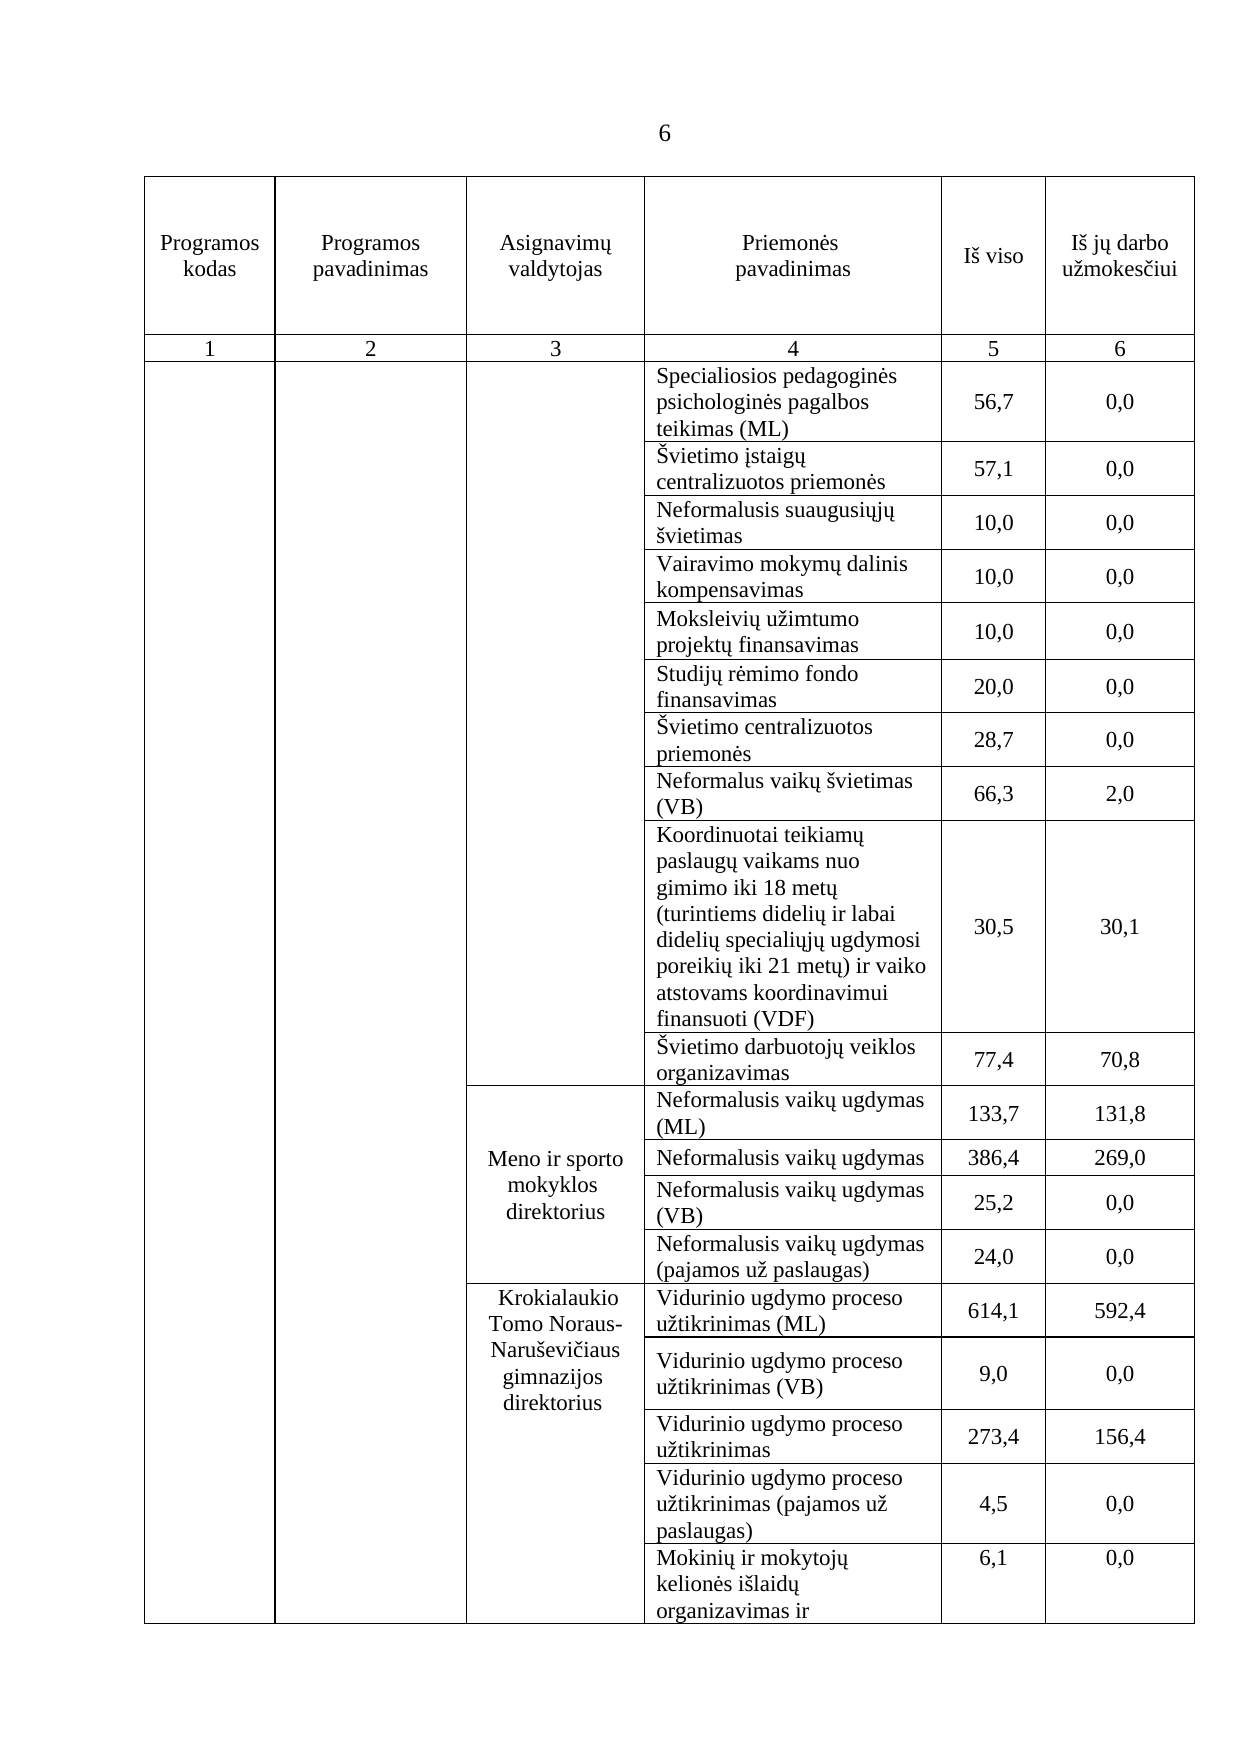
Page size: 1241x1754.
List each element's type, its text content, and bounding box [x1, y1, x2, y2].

table_cell Neformalusis vaikų ugdymas [645, 1140, 941, 1175]
table_cell 0,0 [1046, 550, 1194, 602]
table_cell 0,0 [1046, 713, 1194, 766]
table_cell Švietimo įstaigų centralizuotos priemonės [645, 442, 941, 495]
table_cell 0,0 [1046, 496, 1194, 548]
table_cell 614,1 [942, 1284, 1045, 1336]
table_header Programos kodas [145, 177, 274, 333]
table_cell 25,2 [942, 1176, 1045, 1229]
table_cell 28,7 [942, 713, 1045, 766]
table_cell 20,0 [942, 660, 1045, 712]
table_cell 5 [942, 335, 1045, 361]
table_cell 2,0 [1046, 767, 1194, 820]
table_cell 3 [467, 335, 644, 361]
table_cell 77,4 [942, 1033, 1045, 1085]
table_cell Švietimo darbuotojų veiklos organizavimas [645, 1033, 941, 1085]
table_cell 4,5 [942, 1464, 1045, 1543]
table_cell Meno ir sporto mokyklos direktorius [467, 1086, 644, 1283]
table_cell 0,0 [1046, 362, 1194, 441]
table_cell 273,4 [942, 1410, 1045, 1463]
table_cell Neformalusis vaikų ugdymas (pajamos už paslaugas) [645, 1230, 941, 1283]
table_cell Moksleivių užimtumo projektų finansavimas [645, 603, 941, 658]
table_cell Vairavimo mokymų dalinis kompensavimas [645, 550, 941, 602]
table_cell 57,1 [942, 442, 1045, 495]
table_cell 0,0 [1046, 1230, 1194, 1283]
table_cell 10,0 [942, 603, 1045, 658]
table_header Priemonės pavadinimas [645, 177, 941, 333]
table_cell Neformalus vaikų švietimas (VB) [645, 767, 941, 820]
table_cell 0,0 [1046, 1176, 1194, 1229]
table_cell 6 [1046, 335, 1194, 361]
table_cell Krokialaukio Tomo Noraus-Naruševičiaus gimnazijos direktorius [467, 1284, 644, 1623]
table_cell 0,0 [1046, 1464, 1194, 1543]
table_header Asignavimų valdytojas [467, 177, 644, 333]
table_cell Neformalusis vaikų ugdymas (VB) [645, 1176, 941, 1229]
table_cell Specialiosios pedagoginės psichologinės pagalbos teikimas (ML) [645, 362, 941, 441]
table_cell 131,8 [1046, 1086, 1194, 1139]
table_header Iš jų darbo užmokesčiui [1046, 177, 1194, 333]
table_cell 6,1 [942, 1544, 1045, 1623]
table_cell 592,4 [1046, 1284, 1194, 1336]
table_cell 10,0 [942, 496, 1045, 548]
table_cell 2 [276, 335, 466, 361]
table_cell Neformalusis suaugusiųjų švietimas [645, 496, 941, 548]
table_cell 66,3 [942, 767, 1045, 820]
table_cell Studijų rėmimo fondo finansavimas [645, 660, 941, 712]
table_cell 1 [145, 335, 274, 361]
table_cell 156,4 [1046, 1410, 1194, 1463]
table_cell Koordinuotai teikiamų paslaugų vaikams nuo gimimo iki 18 metų (turintiems didelių ir labai didelių specialiųjų ugdymosi poreikių iki 21 metų) ir vaiko atstovams koordinavimui finansuoti (VDF) [645, 821, 941, 1032]
table_cell 30,5 [942, 821, 1045, 1032]
table_cell Mokinių ir mokytojų kelionės išlaidų organizavimas ir [645, 1544, 941, 1623]
table_cell 30,1 [1046, 821, 1194, 1032]
table_cell 0,0 [1046, 1544, 1194, 1623]
table_cell Švietimo centralizuotos priemonės [645, 713, 941, 766]
table_cell [145, 362, 274, 1623]
table_cell 9,0 [942, 1338, 1045, 1409]
table_cell 24,0 [942, 1230, 1045, 1283]
table_cell 0,0 [1046, 660, 1194, 712]
table_cell 4 [645, 335, 941, 361]
table_cell 0,0 [1046, 603, 1194, 658]
table_cell Vidurinio ugdymo proceso užtikrinimas (VB) [645, 1338, 941, 1409]
table_cell 56,7 [942, 362, 1045, 441]
table_header Iš viso [942, 177, 1045, 333]
table_cell 269,0 [1046, 1140, 1194, 1175]
table_cell 0,0 [1046, 1338, 1194, 1409]
table_header Programos pavadinimas [276, 177, 466, 333]
table_cell 10,0 [942, 550, 1045, 602]
table_cell 386,4 [942, 1140, 1045, 1175]
table_cell [467, 362, 644, 1085]
table_cell 70,8 [1046, 1033, 1194, 1085]
table_cell Vidurinio ugdymo proceso užtikrinimas (pajamos už paslaugas) [645, 1464, 941, 1543]
table_cell 0,0 [1046, 442, 1194, 495]
table_cell 133,7 [942, 1086, 1045, 1139]
table_cell Neformalusis vaikų ugdymas (ML) [645, 1086, 941, 1139]
table_cell [276, 362, 466, 1623]
table_cell Vidurinio ugdymo proceso užtikrinimas [645, 1410, 941, 1463]
table_cell Vidurinio ugdymo proceso užtikrinimas (ML) [645, 1284, 941, 1336]
